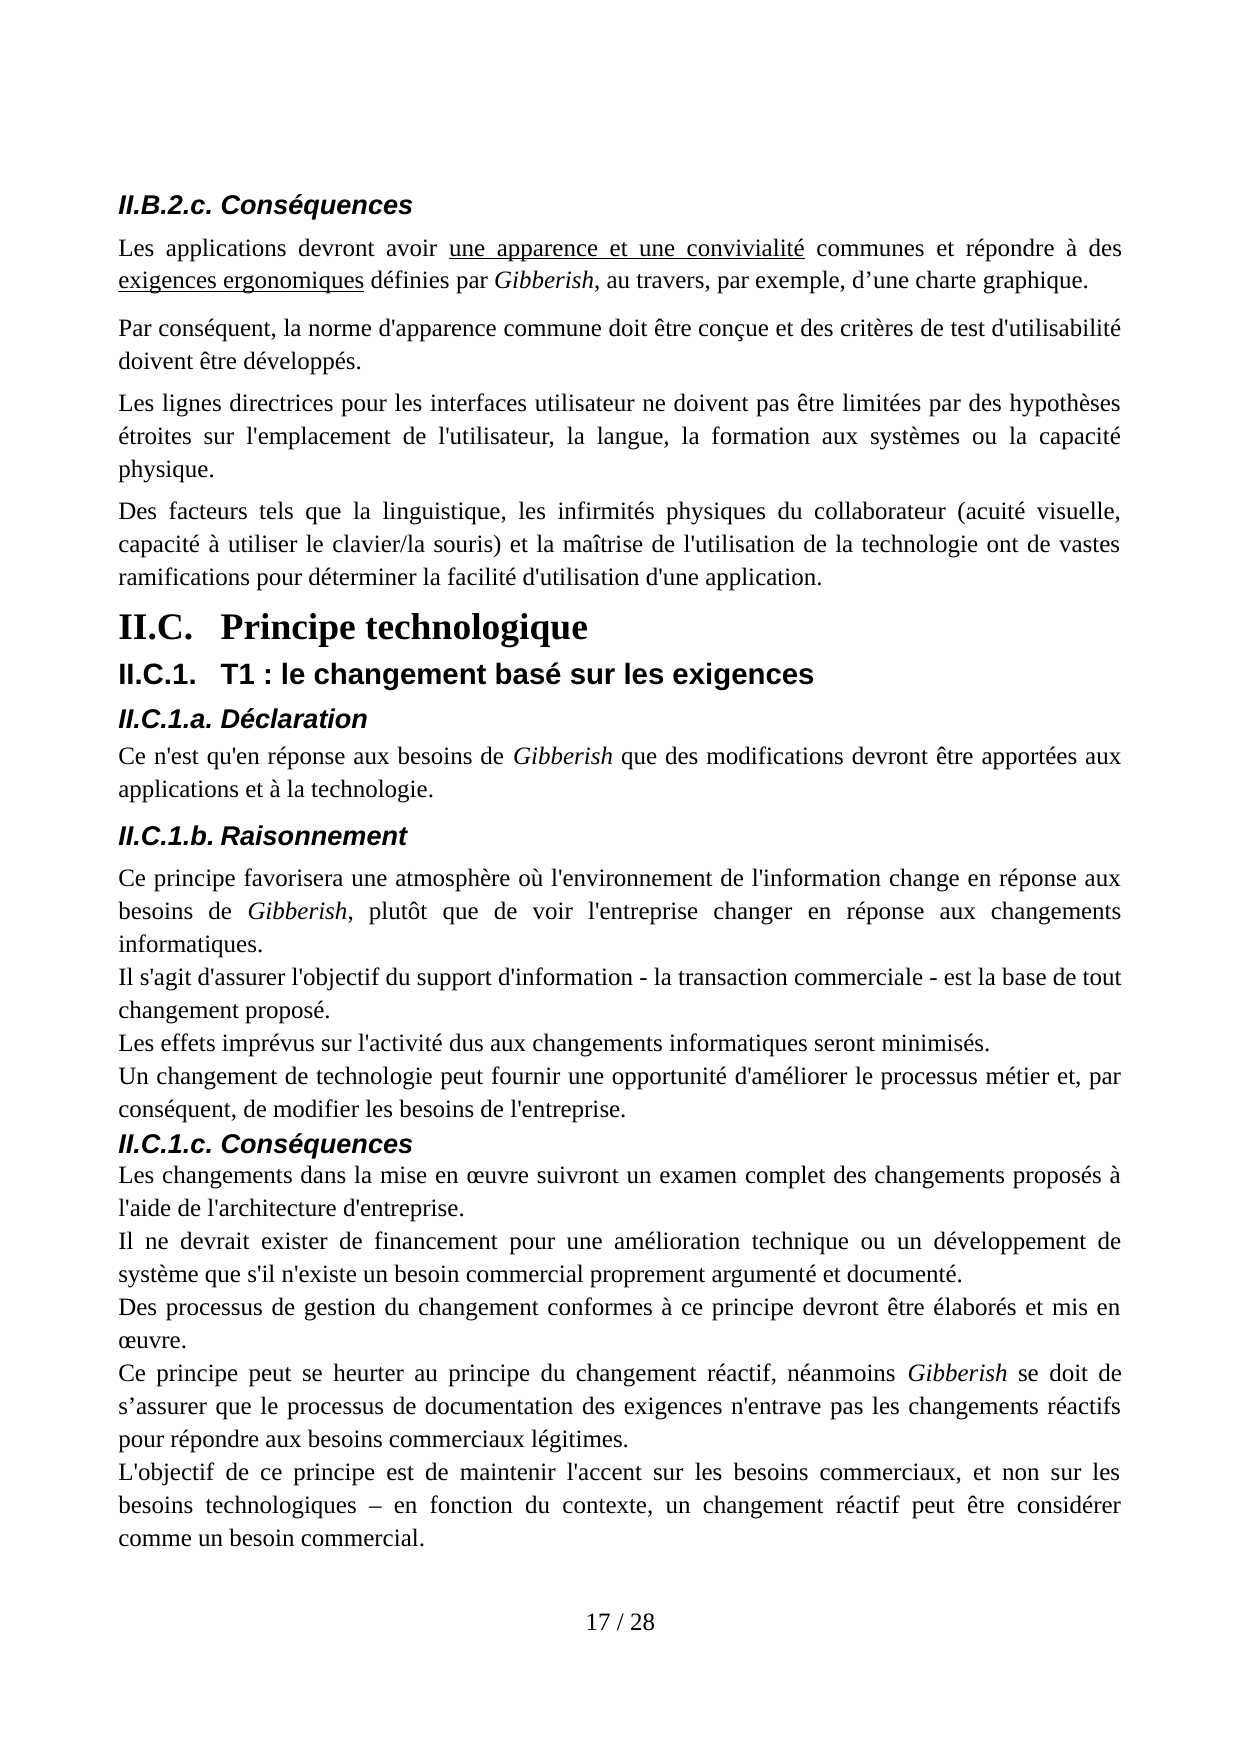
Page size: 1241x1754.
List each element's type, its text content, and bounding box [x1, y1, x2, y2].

text Ce n'est qu'en réponse aux besoins de Gibberish que des modifications devront être apportées aux applications et à la technologie. [118, 741, 1122, 803]
subtitle Conséquences [118, 189, 1122, 220]
text Les applications devront avoir une apparence et une convivialité communes et répondre à des exigences ergonomiques définies par Gibberish, au travers, par exemple, d’une charte graphique. [118, 233, 1122, 294]
text Les lignes directrices pour les interfaces utilisateur ne doivent pas être limitées par des hypothèses étroites sur l'emplacement de l'utilisateur, la langue, la formation aux systèmes ou la capacité physique. [118, 388, 1122, 483]
text Des processus de gestion du changement conformes à ce principe devront être élaborés et mis en œuvre. [118, 1292, 1122, 1354]
text Des facteurs tels que la linguistique, les infirmités physiques du collaborateur (acuité visuelle, capacité à utiliser le clavier/la souris) et la maîtrise de l'utilisation de la technologie ont de vastes ramifications pour déterminer la facilité d'utilisation d'une application. [118, 496, 1122, 591]
text Les effets imprévus sur l'activité dus aux changements informatiques seront minimisés. [118, 1028, 1122, 1057]
text Les changements dans la mise en œuvre suivront un examen complet des changements proposés à l'aide de l'architecture d'entreprise. [118, 1160, 1122, 1222]
subtitle Déclaration [118, 703, 1122, 734]
subtitle Conséquences [118, 1128, 1122, 1159]
text Ce principe peut se heurter au principe du changement réactif, néanmoins Gibberish se doit de s’assurer que le processus de documentation des exigences n'entrave pas les changements réactifs pour répondre aux besoins commerciaux légitimes. [118, 1358, 1122, 1453]
text Un changement de technologie peut fournir une opportunité d'améliorer le processus métier et, par conséquent, de modifier les besoins de l'entreprise. [118, 1061, 1122, 1123]
text L'objectif de ce principe est de maintenir l'accent sur les besoins commerciaux, et non sur les besoins technologiques – en fonction du contexte, un changement réactif peut être considérer comme un besoin commercial. [118, 1457, 1122, 1552]
text Ce principe favorisera une atmosphère où l'environnement de l'information change en réponse aux besoins de Gibberish, plutôt que de voir l'entreprise changer en réponse aux changements informatiques. [118, 863, 1122, 958]
text Il s'agit d'assurer l'objectif du support d'information - la transaction commerciale - est la base de tout changement proposé. [118, 962, 1122, 1024]
text Par conséquent, la norme d'apparence commune doit être conçue et des critères de test d'utilisabilité doivent être développés. [118, 313, 1122, 375]
subtitle Principe technologique [118, 604, 1122, 647]
subtitle T1 : le changement basé sur les exigences [118, 657, 1122, 690]
text Il ne devrait exister de financement pour une amélioration technique ou un développement de système que s'il n'existe un besoin commercial proprement argumenté et documenté. [118, 1226, 1122, 1288]
subtitle Raisonnement [118, 819, 1122, 851]
